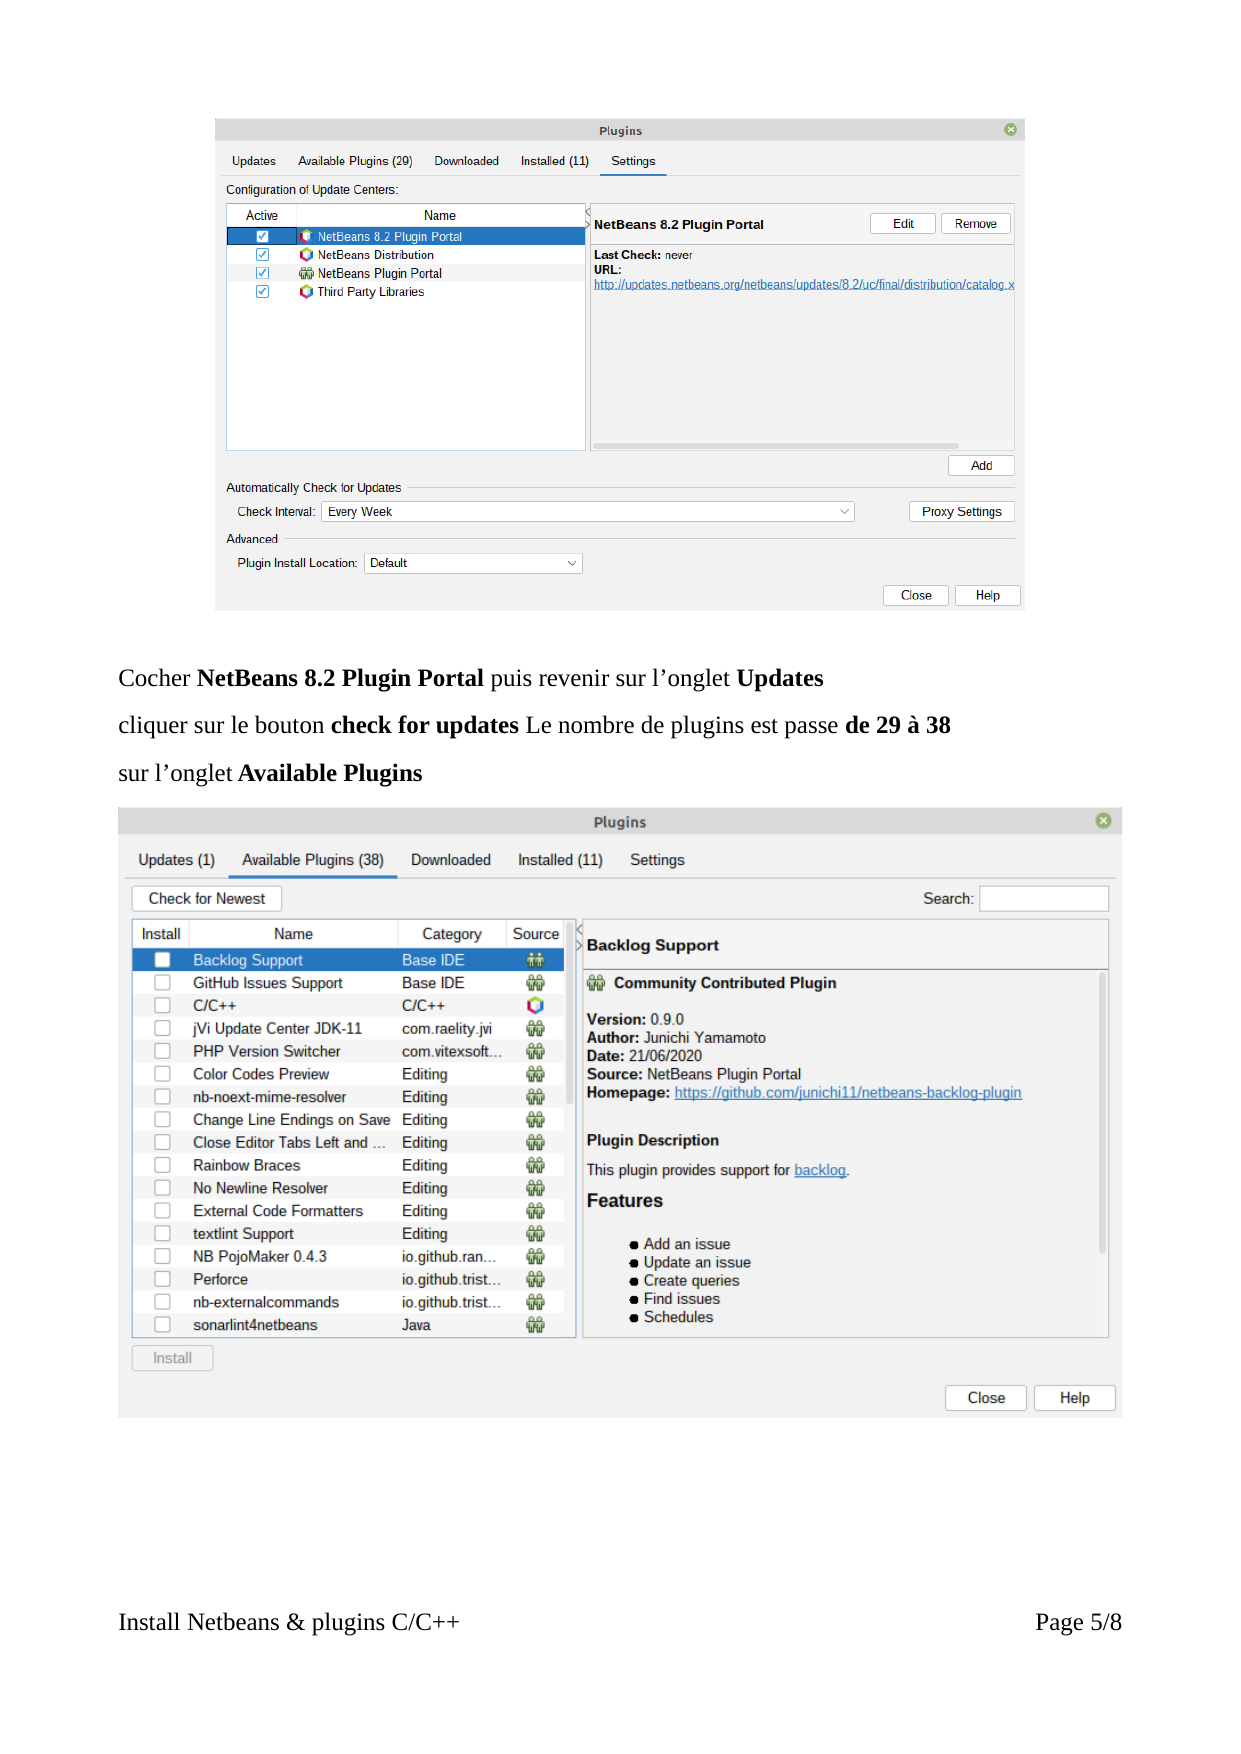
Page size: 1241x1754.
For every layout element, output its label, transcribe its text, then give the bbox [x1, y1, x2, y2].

text Cocher NetBeans 8.2 Plugin Portal puis revenir sur l’onglet Updates [118, 663, 1122, 691]
text cliquer sur le bouton check for updates Le nombre de plugins est passe de 29 à 38 [118, 710, 1122, 739]
picture [118, 807, 1123, 1418]
text sur l’onglet Available Plugins [118, 758, 1122, 787]
picture [215, 118, 1025, 611]
